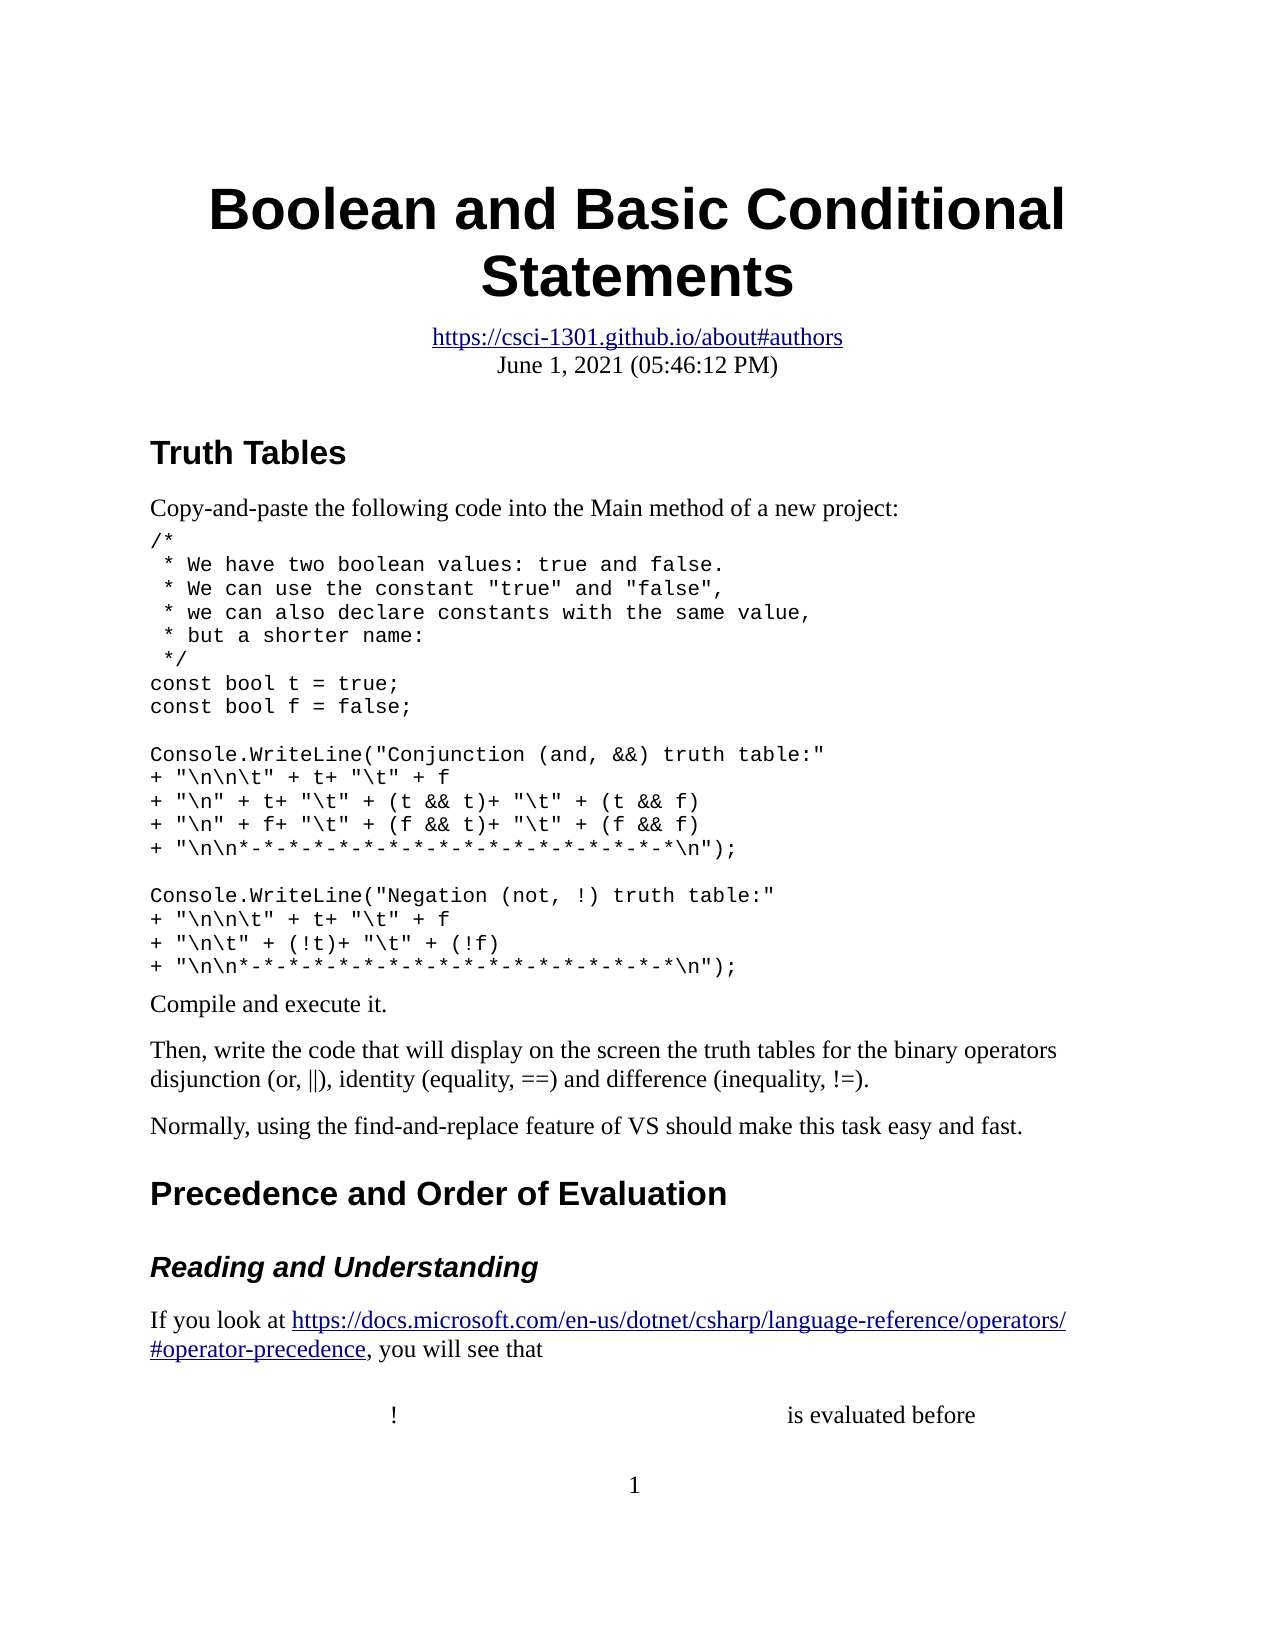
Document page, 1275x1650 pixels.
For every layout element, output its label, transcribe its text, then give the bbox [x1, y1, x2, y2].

subtitle Reading and Understanding [150, 1250, 1125, 1283]
text Console.WriteLine("Conjunction (and, &&) truth table:" [150, 743, 1125, 767]
table_header [150, 1371, 637, 1400]
text Then, write the code that will display on the screen the truth tables for the binary operators disjunction (or, ||), identity (equality, ==) and difference (inequality, !=). [150, 1036, 1125, 1093]
subtitle Truth Tables [150, 433, 1125, 472]
table_cell ! [150, 1400, 637, 1429]
text * We can use the constant "true" and "false", [150, 578, 1125, 602]
text + "\n\n*-*-*-*-*-*-*-*-*-*-*-*-*-*-*-*-*-*\n"); [150, 956, 1125, 980]
text Console.WriteLine("Negation (not, !) truth table:" [150, 885, 1125, 909]
text * but a shorter name: [150, 625, 1125, 649]
text const bool t = true; [150, 673, 1125, 696]
table_cell is evaluated before [638, 1400, 1125, 1429]
text + "\n\n\t" + t+ "\t" + f [150, 767, 1125, 791]
text https://csci-1301.github.io/about#authors [150, 322, 1125, 350]
text + "\n\n*-*-*-*-*-*-*-*-*-*-*-*-*-*-*-*-*-*\n"); [150, 838, 1125, 862]
text * we can also declare constants with the same value, [150, 602, 1125, 625]
text Normally, using the find-and-replace feature of VS should make this task easy and fast. [150, 1111, 1125, 1140]
text const bool f = false; [150, 696, 1125, 720]
subtitle Precedence and Order of Evaluation [150, 1174, 1125, 1212]
table_header [638, 1371, 1125, 1400]
text /* [150, 531, 1125, 554]
text */ [150, 649, 1125, 673]
text Compile and execute it. [150, 989, 1125, 1018]
text + "\n" + f+ "\t" + (f && t)+ "\t" + (f && f) [150, 814, 1125, 838]
text * We have two boolean values: true and false. [150, 554, 1125, 578]
text If you look at https://docs.microsoft.com/en-us/dotnet/csharp/language-reference/operators/#operator-precedence, you will see that [150, 1305, 1125, 1362]
text + "\n\n\t" + t+ "\t" + f [150, 909, 1125, 933]
text + "\n\t" + (!t)+ "\t" + (!f) [150, 933, 1125, 956]
text Copy-and-paste the following code into the Main method of a new project: [150, 493, 1125, 522]
title Boolean and Basic Conditional Statements [150, 175, 1125, 309]
text June 1, 2021 (05:46:12 PM) [150, 350, 1125, 379]
text + "\n" + t+ "\t" + (t && t)+ "\t" + (t && f) [150, 791, 1125, 814]
